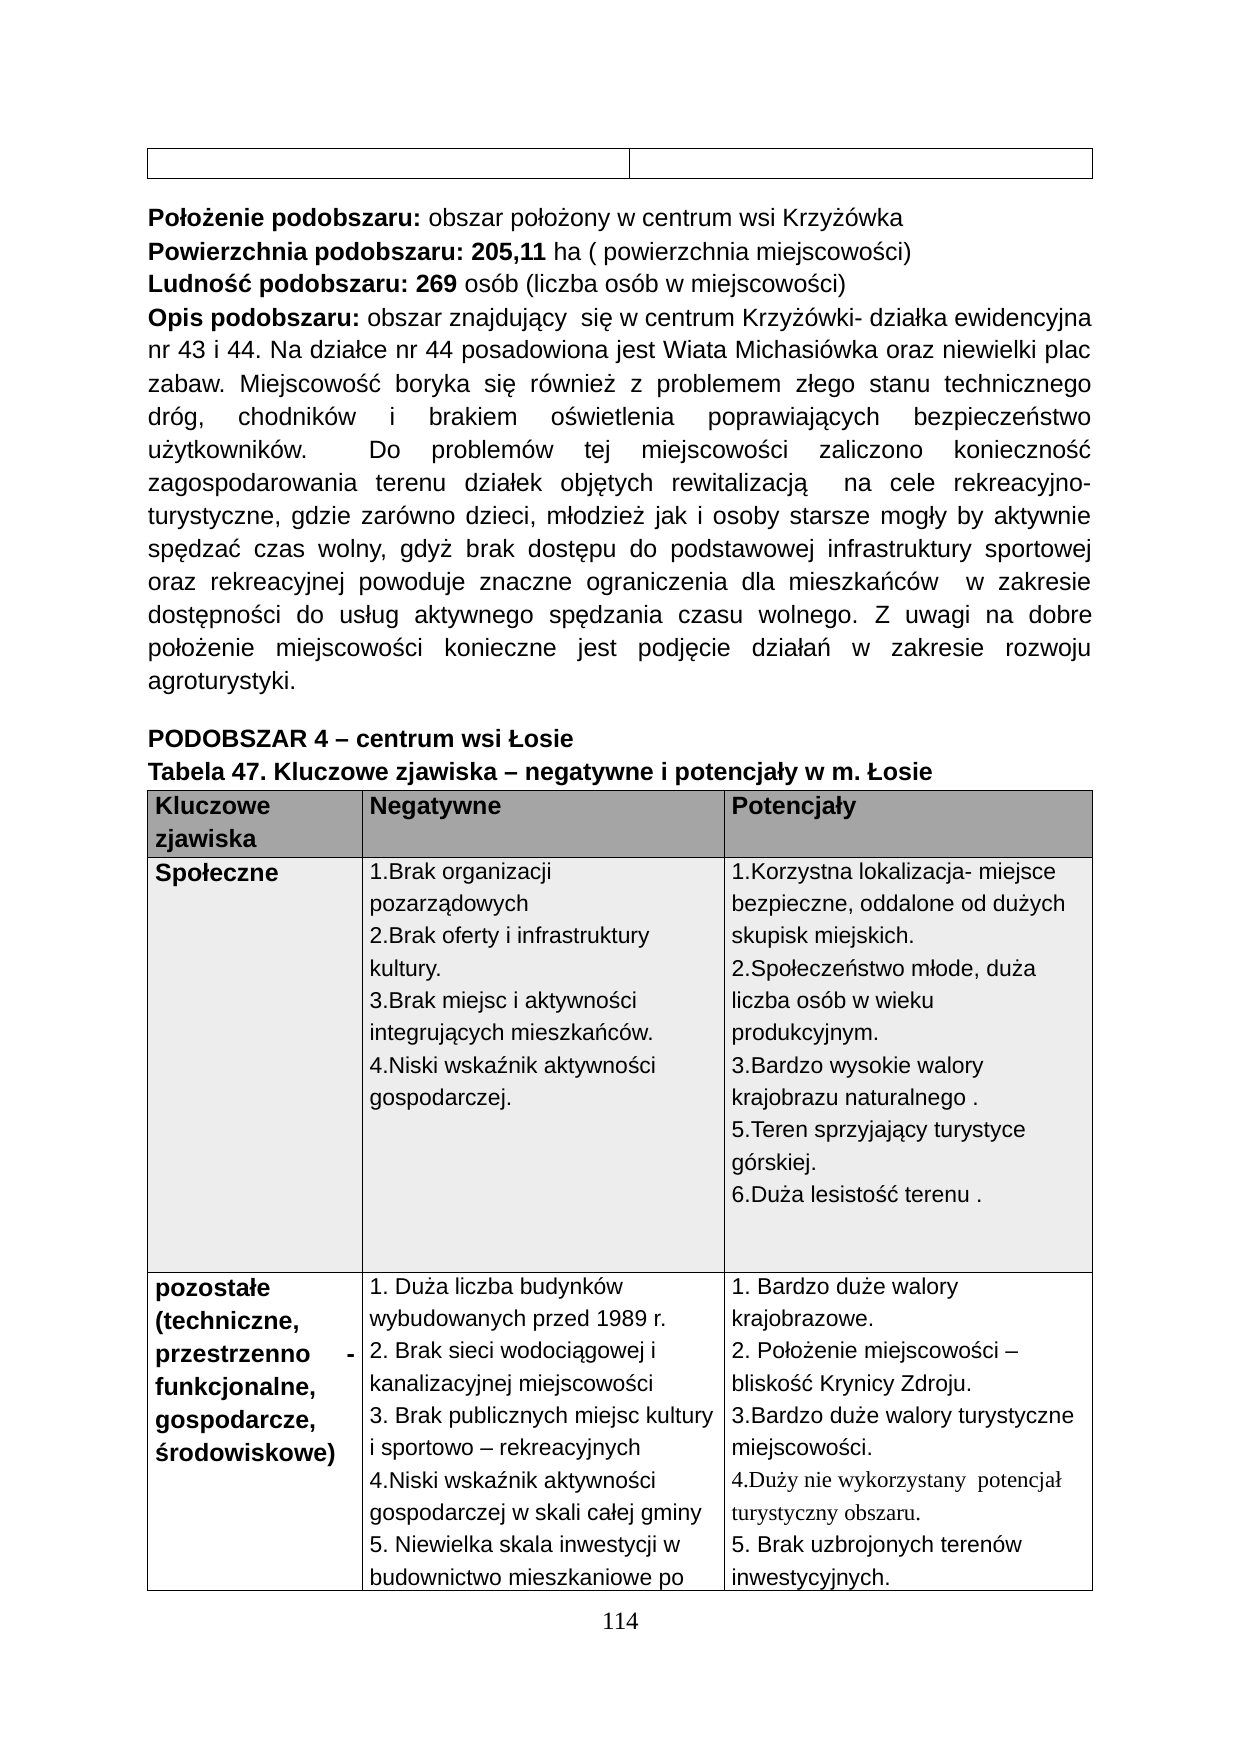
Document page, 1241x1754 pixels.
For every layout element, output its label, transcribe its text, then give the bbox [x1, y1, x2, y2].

text Opis podobszaru: obszar znajdujący się w centrum Krzyżówki- działka ewidencyjna nr 43 i 44. Na działce nr 44 posadowiona jest Wiata Michasiówka oraz niewielki plac zabaw. Miejscowość boryka się również z problemem złego stanu technicznego dróg, chodników i brakiem oświetlenia poprawiających bezpieczeństwo użytkowników. Do problemów tej miejscowości zaliczono konieczność zagospodarowania terenu działek objętych rewitalizacją na cele rekreacyjno- turystyczne, gdzie zarówno dzieci, młodzież jak i osoby starsze mogły by aktywnie spędzać czas wolny, gdyż brak dostępu do podstawowej infrastruktury sportowej oraz rekreacyjnej powoduje znaczne ograniczenia dla mieszkańców w zakresie dostępności do usług aktywnego spędzania czasu wolnego. Z uwagi na dobre położenie miejscowości konieczne jest podjęcie działań w zakresie rozwoju agroturystyki. [148, 302, 1093, 694]
table_cell Społeczne [148, 858, 362, 1272]
table_cell [630, 149, 1092, 177]
table_cell 1. Duża liczba budynków wybudowanych przed 1989 r. 2. Brak sieci wodociągowej i kanalizacyjnej miejscowości 3. Brak publicznych miejsc kultury i sportowo – rekreacyjnych 4.Niski wskaźnik aktywności gospodarczej w skali całej gminy 5. Niewielka skala inwestycji w budownictwo mieszkaniowe po [363, 1273, 724, 1590]
table_cell 1.Korzystna lokalizacja- miejsce bezpieczne, oddalone od dużych skupisk miejskich. 2.Społeczeństwo młode, duża liczba osób w wieku produkcyjnym. 3.Bardzo wysokie walory krajobrazu naturalnego . 5.Teren sprzyjający turystyce górskiej. 6.Duża lesistość terenu . [725, 858, 1092, 1272]
text PODOBSZAR 4 – centrum wsi Łosie [148, 724, 1093, 752]
table_cell 1.Brak organizacji pozarządowych 2.Brak oferty i infrastruktury kultury. 3.Brak miejsc i aktywności integrujących mieszkańców. 4.Niski wskaźnik aktywności gospodarczej. [363, 858, 724, 1272]
text Położenie podobszaru: obszar położony w centrum wsi Krzyżówka [148, 203, 1093, 232]
table_header Negatywne [363, 791, 724, 857]
table_header Kluczowe zjawiska [148, 791, 362, 857]
table_cell 1. Bardzo duże walory krajobrazowe. 2. Położenie miejscowości –bliskość Krynicy Zdroju. 3.Bardzo duże walory turystyczne miejscowości. 4.Duży nie wykorzystany potencjał turystyczny obszaru. 5. Brak uzbrojonych terenów inwestycyjnych. [725, 1273, 1092, 1590]
text Powierzchnia podobszaru: 205,11 ha ( powierzchnia miejscowości) [148, 236, 1093, 265]
table_header Potencjały [725, 791, 1092, 857]
table_cell pozostałe (techniczne, przestrzenno - funkcjonalne, gospodarcze, środowiskowe) [148, 1273, 362, 1590]
text Ludność podobszaru: 269 osób (liczba osób w miejscowości) [148, 269, 1093, 298]
text Tabela 47. Kluczowe zjawiska – negatywne i potencjały w m. Łosie [148, 757, 1093, 786]
table_cell [148, 149, 629, 177]
